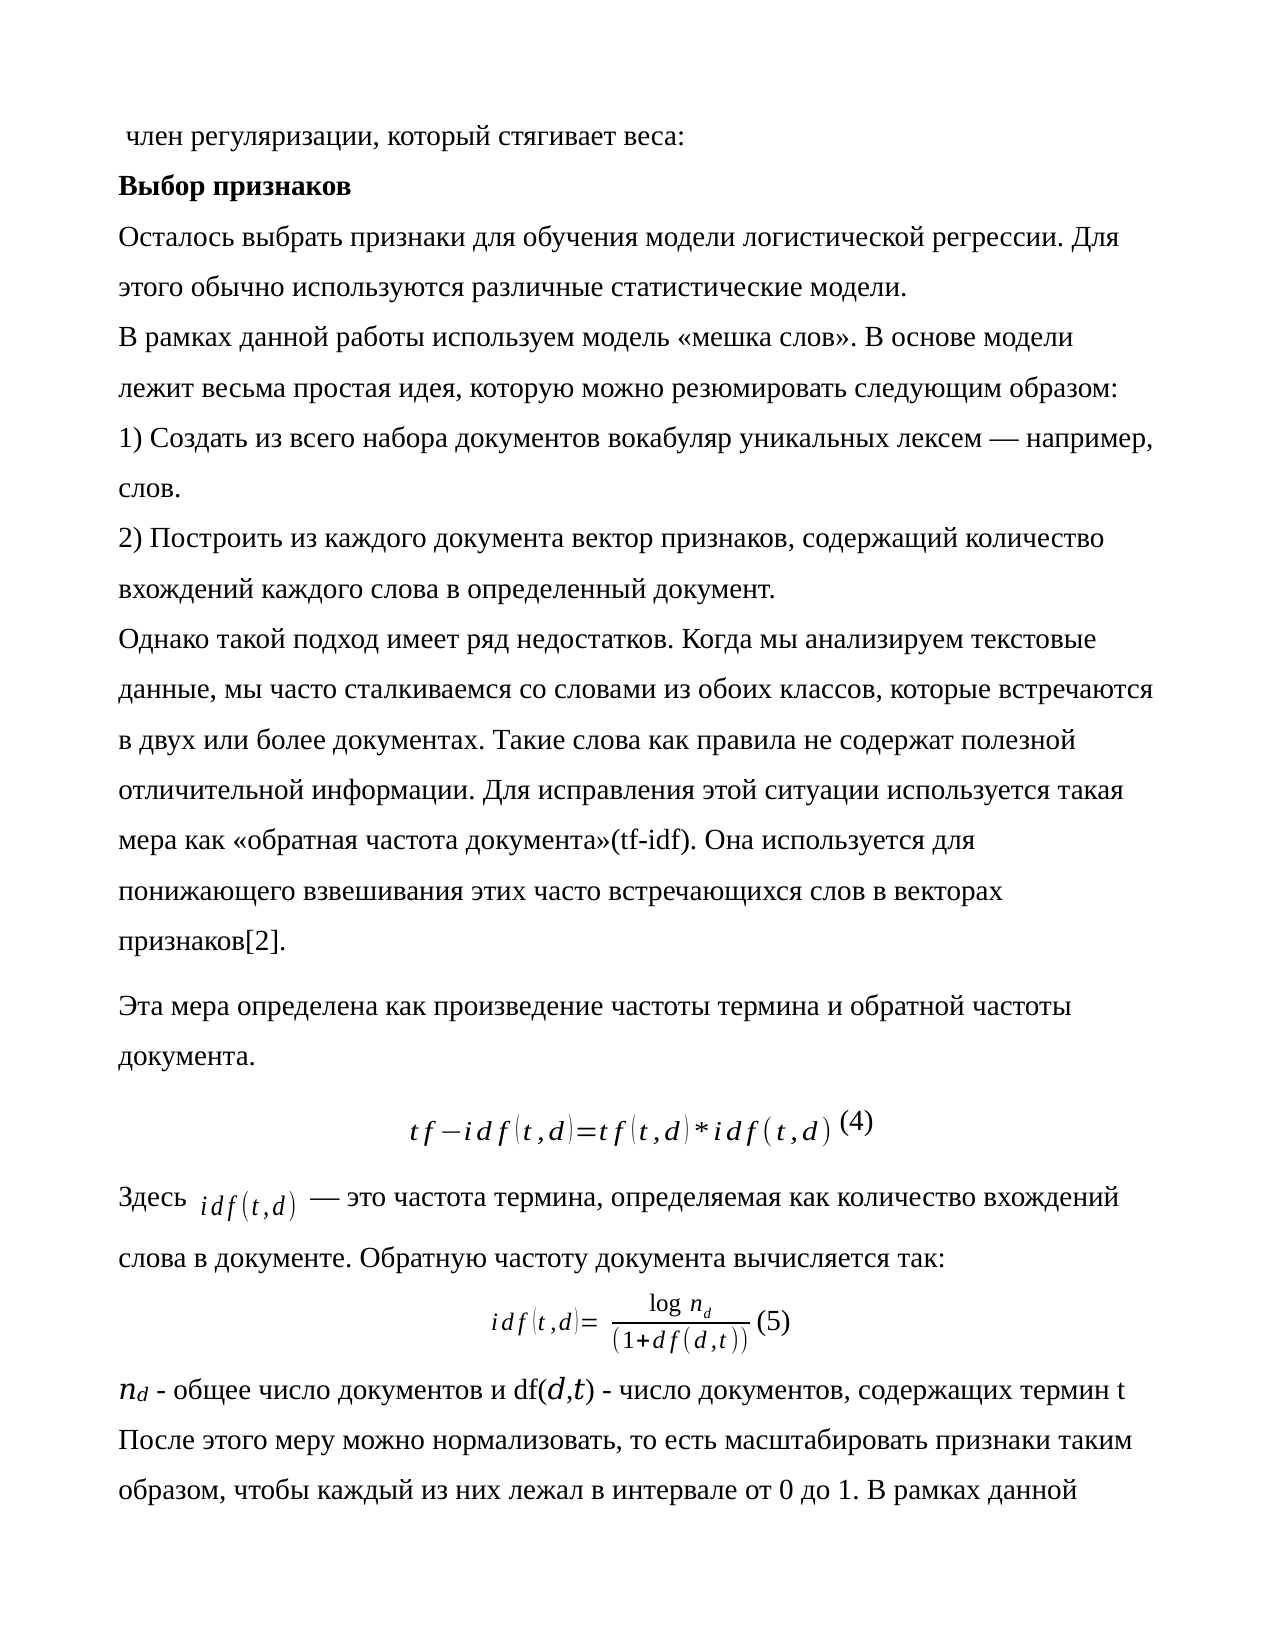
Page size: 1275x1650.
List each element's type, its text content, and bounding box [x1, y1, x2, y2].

text Здесь — это частота термина, определяемая как количество вхождений слова в документе. Обратную частоту документа вычисляется так: [118, 1179, 1157, 1273]
text 𝑛𝑑 - общее число документов и df(𝑑,𝑡) - число документов, содержащих термин t [118, 1372, 1157, 1405]
text (4) [118, 1103, 1157, 1147]
text Эта мера определена как произведение частоты термина и обратной частоты документа. [118, 988, 1157, 1072]
text 1) Создать из всего набора документов вокабуляр уникальных лексем — например, слов. [118, 420, 1157, 504]
text После этого меру можно нормализовать, то есть масштабировать признаки таким образом, чтобы каждый из них лежал в интервале от 0 до 1. В рамках данной [118, 1422, 1157, 1506]
text Однако такой подход имеет ряд недостатков. Когда мы анализируем текстовые данные, мы часто сталкиваемся со словами из обоих классов, которые встречаются в двух или более документах. Такие слова как правила не содержат полезной отличительной информации. Для исправления этой ситуации используется такая мера как «обратная частота документа»(tf-idf). Она используется для понижающего взвешивания этих часто встречающихся слов в векторах признаков[2]. [118, 621, 1157, 957]
text Выбор признаков [118, 168, 1157, 202]
text член регуляризации, который стягивает веса: [118, 118, 1157, 152]
text Осталось выбрать признаки для обучения модели логистической регрессии. Для этого обычно используются различные статистические модели. [118, 219, 1157, 303]
text (5) [118, 1290, 1157, 1355]
text 2) Построить из каждого документа вектор признаков, содержащий количество вхождений каждого слова в определенный документ. [118, 521, 1157, 604]
text В рамках данной работы используем модель «мешка слов». В основе модели лежит весьма простая идея, которую можно резюмировать следующим образом: [118, 319, 1157, 403]
